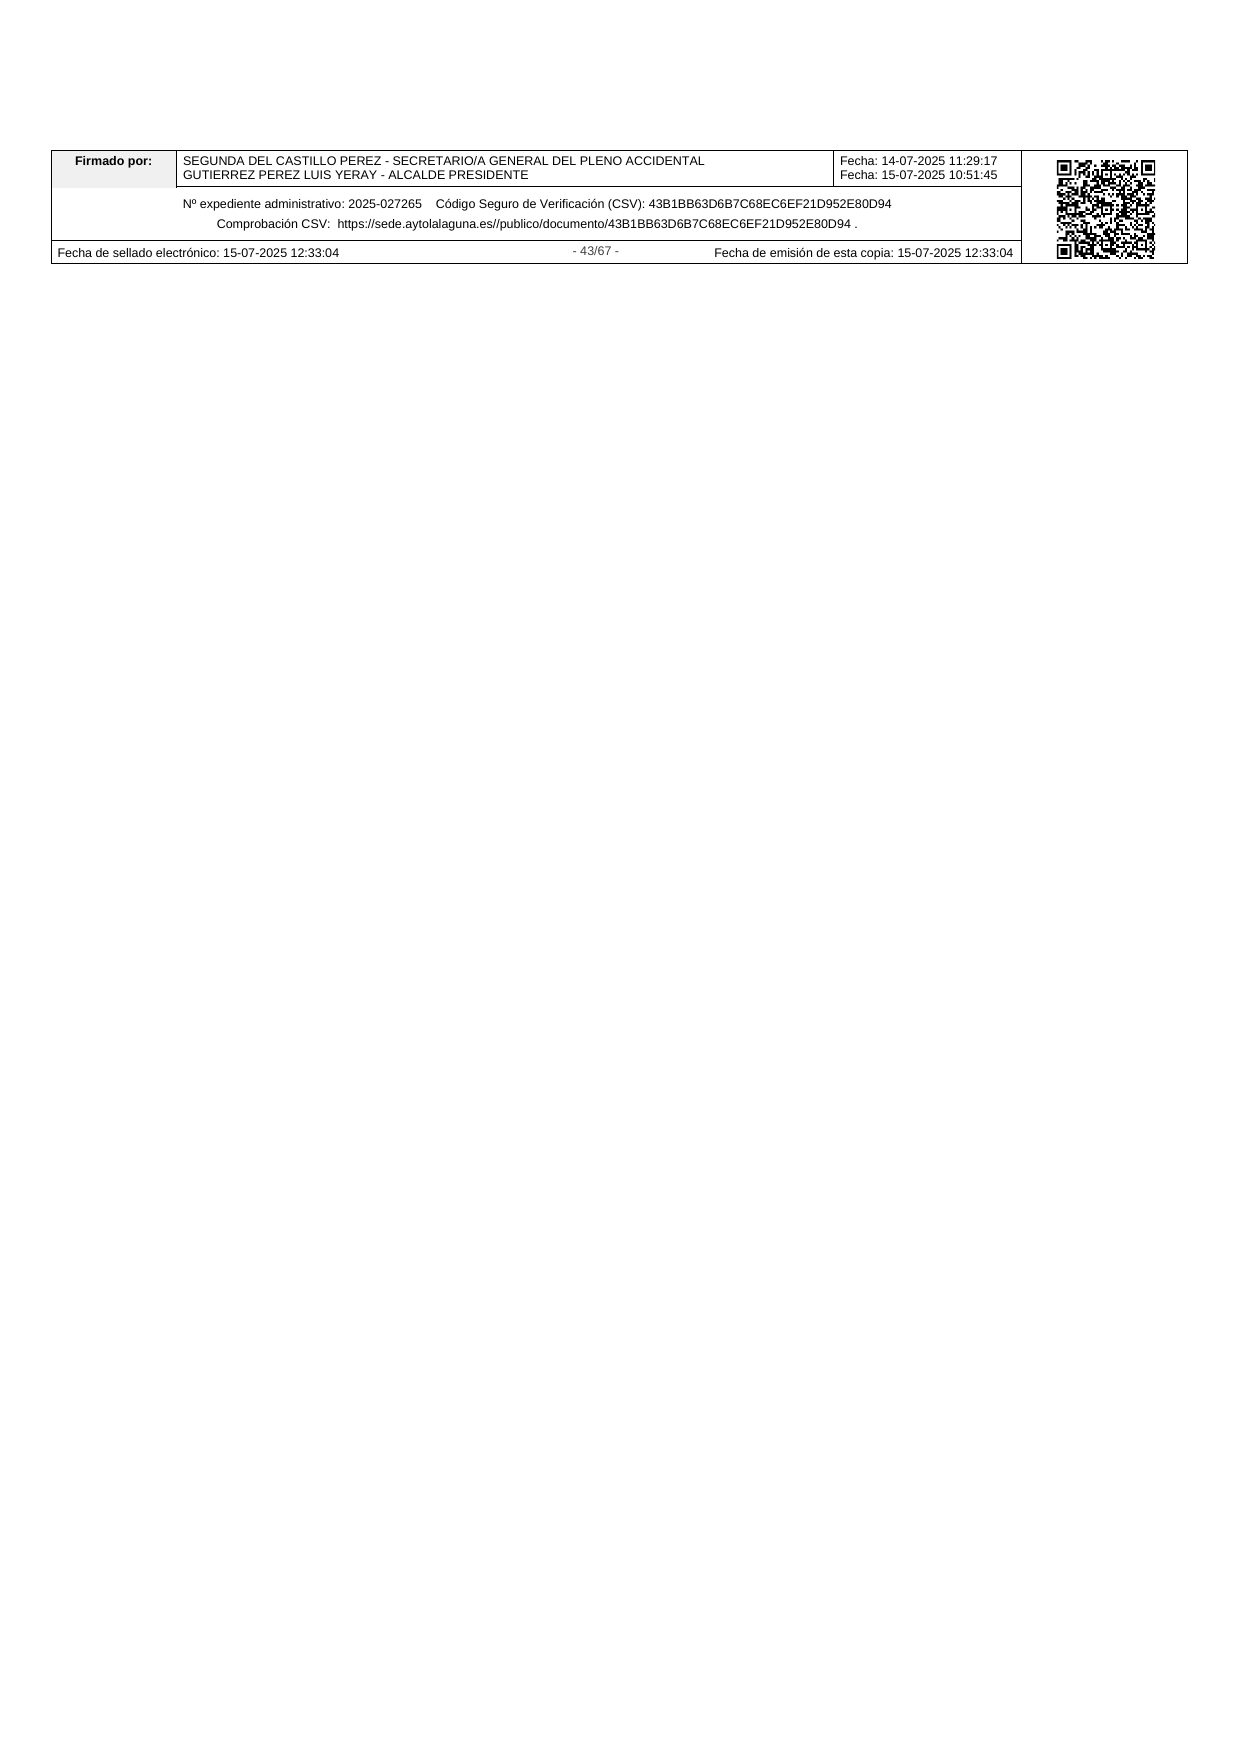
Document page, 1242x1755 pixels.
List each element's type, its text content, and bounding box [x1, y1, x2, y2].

table_cell Nº expediente administrativo: 2025-027265 Código Seguro de Verificación (CSV): 43B1BB63D6B7C68EC6EF21D952E80D94 Comprobación CSV: https://sede.aytolalaguna.es//publico/documento/43B1BB63D6B7C68EC6EF21D952E80D94 . [52, 187, 1021, 240]
table_header Firmado por: [52, 151, 176, 186]
table_header Fecha: 14-07-2025 11:29:17 Fecha: 15-07-2025 10:51:45 [834, 151, 1021, 186]
table_header SEGUNDA DEL CASTILLO PEREZ - SECRETARIO/A GENERAL DEL PLENO ACCIDENTAL GUTIERREZ PEREZ LUIS YERAY - ALCALDE PRESIDENTE [177, 151, 833, 186]
table_header [1022, 151, 1187, 263]
table_cell Fecha de sellado electrónico: 15-07-2025 12:33:04 - 43/67 - Fecha de emisión de esta copia: 15-07-2025 12:33:04 [52, 241, 1021, 263]
